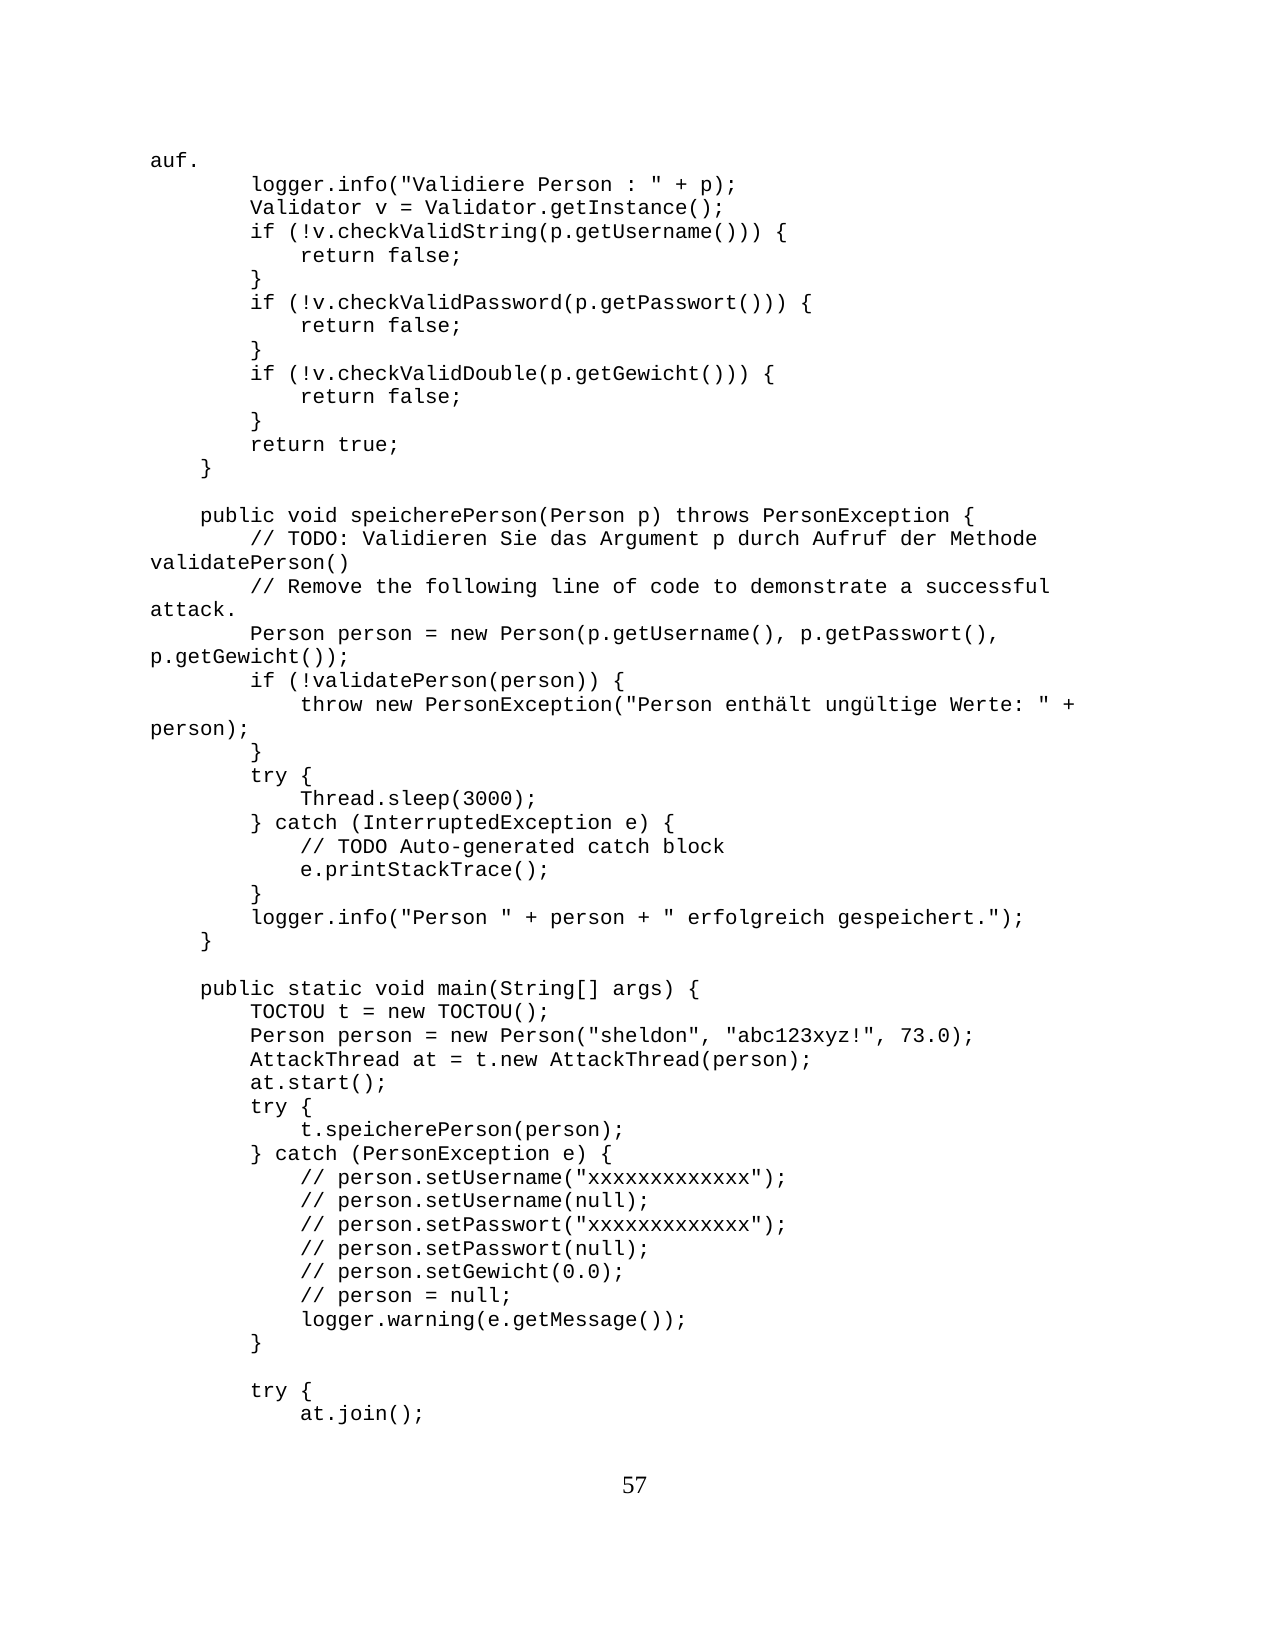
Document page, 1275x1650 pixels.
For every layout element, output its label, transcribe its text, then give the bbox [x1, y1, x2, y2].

text // Remove the following line of code to demonstrate a successful attack. [150, 576, 1125, 623]
text // person.setPasswort("xxxxxxxxxxxxx"); [150, 1214, 1125, 1238]
text // TODO Auto-generated catch block [150, 836, 1125, 859]
text } [150, 268, 1125, 292]
text TOCTOU t = new TOCTOU(); [150, 1001, 1125, 1025]
text // person = null; [150, 1285, 1125, 1309]
text Validator v = Validator.getInstance(); [150, 197, 1125, 221]
text } catch (InterruptedException e) { [150, 812, 1125, 836]
text return true; [150, 434, 1125, 457]
text t.speicherePerson(person); [150, 1119, 1125, 1143]
text // TODO: Validieren Sie das Argument p durch Aufruf der Methode validatePerson() [150, 528, 1125, 576]
text try { [150, 1379, 1125, 1403]
text } catch (PersonException e) { [150, 1143, 1125, 1167]
text return false; [150, 386, 1125, 410]
text public void speicherePerson(Person p) throws PersonException { [150, 505, 1125, 528]
text } [150, 930, 1125, 954]
text throw new PersonException("Person enthält ungültige Werte: " + person); [150, 694, 1125, 741]
text } [150, 339, 1125, 363]
text } [150, 1332, 1125, 1356]
text e.printStackTrace(); [150, 859, 1125, 883]
text return false; [150, 244, 1125, 268]
text } [150, 410, 1125, 434]
text auf. [150, 150, 1125, 174]
text } [150, 883, 1125, 907]
text return false; [150, 316, 1125, 339]
text Thread.sleep(3000); [150, 788, 1125, 812]
text try { [150, 765, 1125, 788]
text // person.setGewicht(0.0); [150, 1261, 1125, 1285]
text AttackThread at = t.new AttackThread(person); [150, 1048, 1125, 1072]
text Person person = new Person("sheldon", "abc123xyz!", 73.0); [150, 1025, 1125, 1048]
text if (!v.checkValidPassword(p.getPasswort())) { [150, 292, 1125, 316]
text } [150, 741, 1125, 765]
text at.start(); [150, 1072, 1125, 1096]
text } [150, 457, 1125, 481]
text logger.info("Person " + person + " erfolgreich gespeichert."); [150, 907, 1125, 930]
text if (!v.checkValidString(p.getUsername())) { [150, 221, 1125, 244]
text if (!validatePerson(person)) { [150, 670, 1125, 694]
text if (!v.checkValidDouble(p.getGewicht())) { [150, 363, 1125, 386]
text logger.info("Validiere Person : " + p); [150, 174, 1125, 197]
text Person person = new Person(p.getUsername(), p.getPasswort(), p.getGewicht()); [150, 623, 1125, 670]
text // person.setUsername(null); [150, 1190, 1125, 1214]
text at.join(); [150, 1403, 1125, 1427]
text // person.setUsername("xxxxxxxxxxxxx"); [150, 1167, 1125, 1190]
text // person.setPasswort(null); [150, 1238, 1125, 1261]
text try { [150, 1096, 1125, 1119]
text public static void main(String[] args) { [150, 978, 1125, 1001]
text logger.warning(e.getMessage()); [150, 1309, 1125, 1332]
